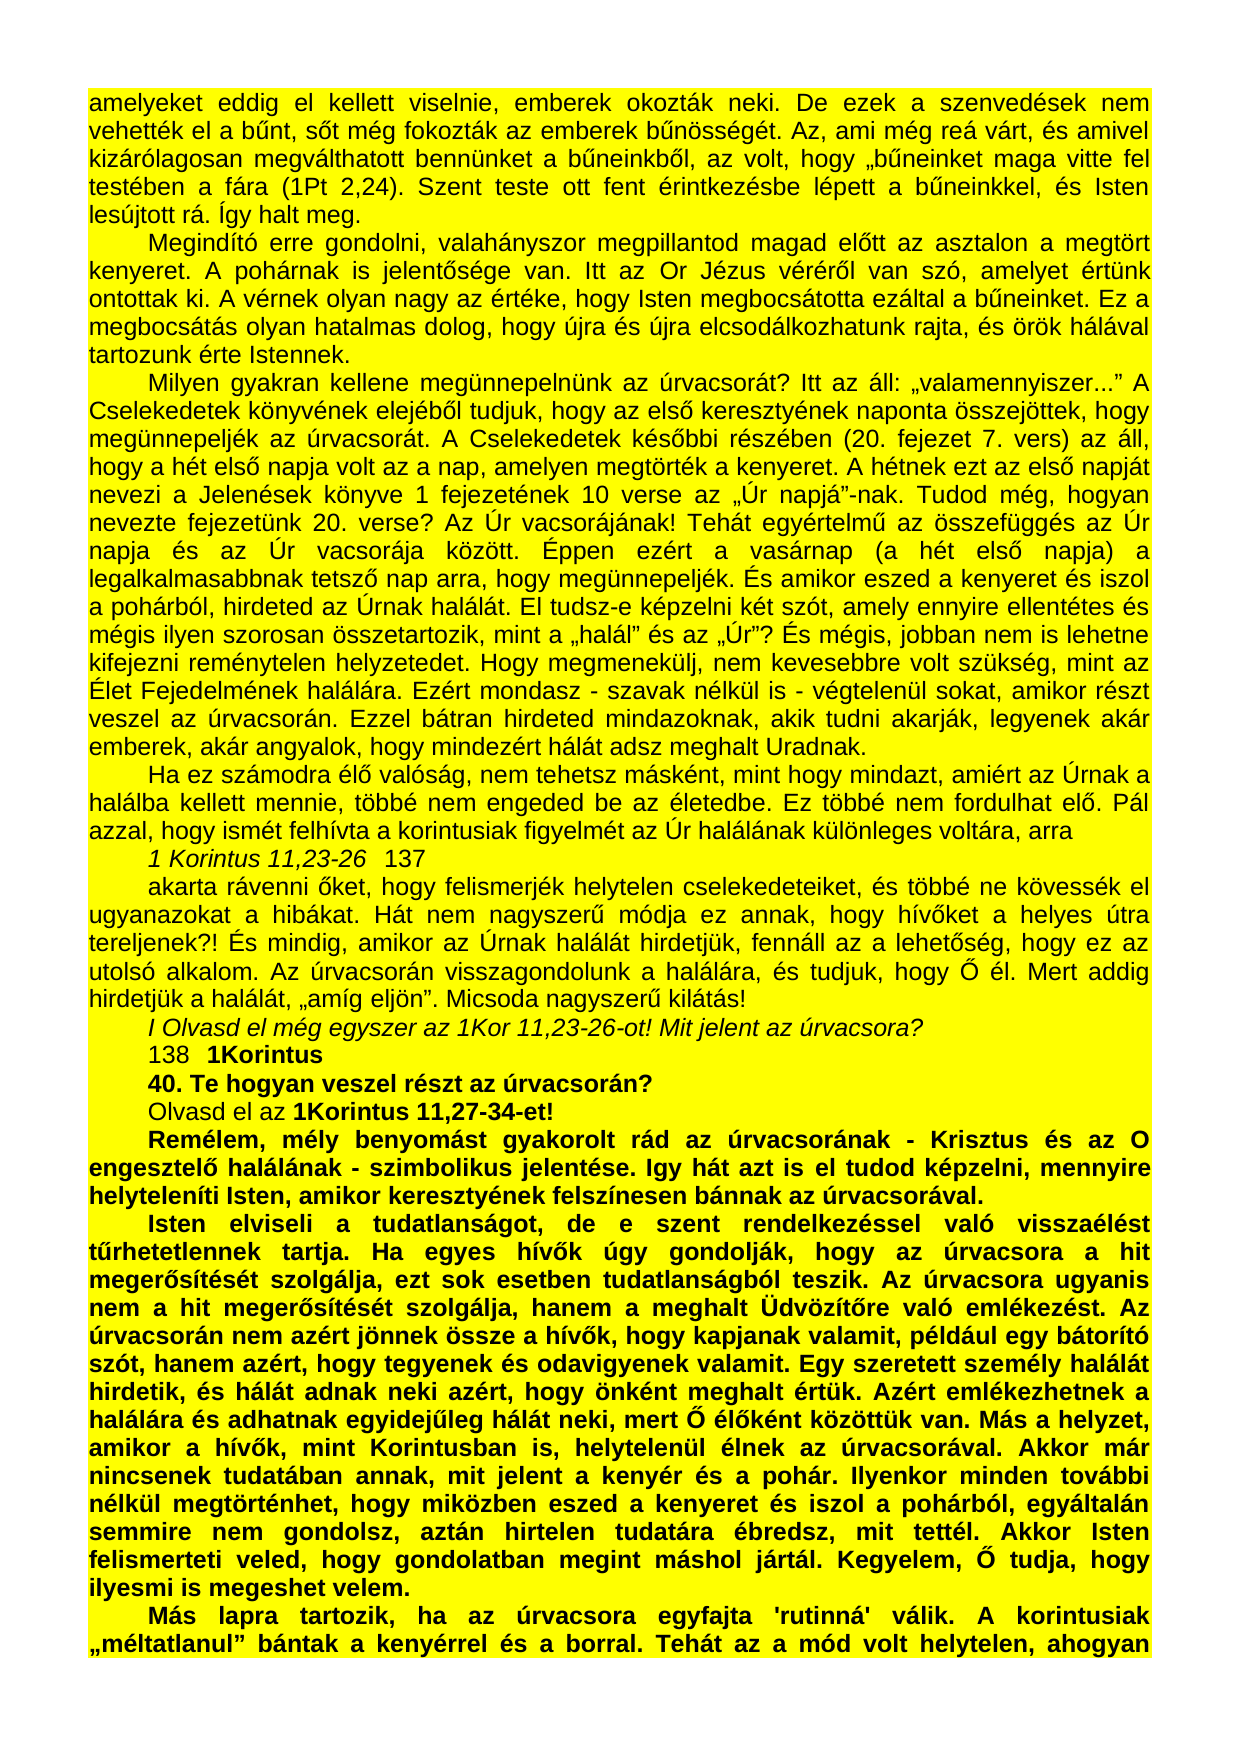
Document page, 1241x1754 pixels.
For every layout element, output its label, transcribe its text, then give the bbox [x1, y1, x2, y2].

text akarta rávenni őket, hogy felismerjék helytelen cselekedeteiket, és többé ne kövessék el ugyanazokat a hibákat. Hát nem nagyszerű módja ez annak, hogy hívőket a helyes útra tereljenek?! És mindig, amikor az Úrnak halálát hirdetjük, fennáll az a lehetőség, hogy ez az utolsó alkalom. Az úrvacsorán visszagondolunk a halálára, és tudjuk, hogy Ő él. Mert addig hirdetjük a halálát, „amíg eljön”. Micsoda nagyszerű kilátás! [88, 873, 1152, 1013]
text Más lapra tartozik, ha az úrvacsora egyfajta 'rutinná' válik. A korintusiak „méltatlanul” bántak a kenyérrel és a borral. Tehát az a mód volt helytelen, ahogyan [88, 1602, 1152, 1658]
text 138 1Korintus [88, 1041, 1152, 1069]
text Milyen gyakran kellene megünnepelnünk az úrvacsorát? Itt az áll: „valamennyiszer...” A Cselekedetek könyvének elejéből tudjuk, hogy az első keresztyének naponta összejöttek, hogy megünnepeljék az úrvacsorát. A Cselekedetek későbbi részében (20. fejezet 7. vers) az áll, hogy a hét első napja volt az a nap, amelyen megtörték a kenyeret. A hétnek ezt az első napját nevezi a Jelenések könyve 1 fejezetének 10 verse az „Úr napjá”-nak. Tudod még, hogyan nevezte fejezetünk 20. verse? Az Úr vacsorájának! Tehát egyértelmű az összefüggés az Úr napja és az Úr vacsorája között. Éppen ezért a vasárnap (a hét első napja) a legalkalmasabbnak tetsző nap arra, hogy megünnepeljék. És amikor eszed a kenyeret és iszol a pohárból, hirdeted az Úrnak halálát. El tudsz-e képzelni két szót, amely ennyire ellentétes és mégis ilyen szorosan összetartozik, mint a „halál” és az „Úr”? És mégis, jobban nem is lehetne kifejezni reménytelen helyzetedet. Hogy megmenekülj, nem kevesebbre volt szükség, mint az Élet Fejedelmének halálára. Ezért mondasz - szavak nélkül is - végtelenül sokat, amikor részt veszel az úrvacsorán. Ezzel bátran hirdeted mindazoknak, akik tudni akarják, legyenek akár emberek, akár angyalok, hogy mindezért hálát adsz meghalt Uradnak. [88, 369, 1152, 761]
text Ha ez számodra élő valóság, nem tehetsz másként, mint hogy mindazt, amiért az Úrnak a halálba kellett mennie, többé nem engeded be az életedbe. Ez többé nem fordulhat elő. Pál azzal, hogy ismét felhívta a korintusiak figyelmét az Úr halálának különleges voltára, arra [88, 761, 1152, 845]
text I Olvasd el még egyszer az 1Kor 11,23-26-ot! Mit jelent az úrvacsora? [88, 1013, 1152, 1041]
text Olvasd el az 1Korintus 11,27-34-et! [88, 1097, 1152, 1125]
text Megindító erre gondolni, valahányszor megpillantod magad előtt az asztalon a megtört kenyeret. A pohárnak is jelentősége van. Itt az Or Jézus véréről van szó, amelyet értünk ontottak ki. A vérnek olyan nagy az értéke, hogy Isten megbocsátotta ezáltal a bűneinket. Ez a megbocsátás olyan hatalmas dolog, hogy újra és újra elcsodálkozhatunk rajta, és örök hálával tartozunk érte Istennek. [88, 229, 1152, 369]
text 40. Te hogyan veszel részt az úrvacsorán? [88, 1069, 1152, 1097]
text Remélem, mély benyomást gyakorolt rád az úrvacsorának - Krisztus és az O engesztelő halálának - szimbolikus jelentése. Igy hát azt is el tudod képzelni, mennyire helyteleníti Isten, amikor keresztyének felszínesen bánnak az úrvacsorával. [88, 1125, 1152, 1209]
text amelyeket eddig el kellett viselnie, emberek okozták neki. De ezek a szenvedések nem vehették el a bűnt, sőt még fokozták az emberek bűnösségét. Az, ami még reá várt, és amivel kizárólagosan megválthatott bennünket a bűneinkből, az volt, hogy „bűneinket maga vitte fel testében a fára (1Pt 2,24). Szent teste ott fent érintkezésbe lépett a bűneinkkel, és Isten lesújtott rá. Így halt meg. [88, 88, 1152, 229]
text Isten elviseli a tudatlanságot, de e szent rendelkezéssel való visszaélést tűrhetetlennek tartja. Ha egyes hívők úgy gondolják, hogy az úrvacsora a hit megerősítését szolgálja, ezt sok esetben tudatlanságból teszik. Az úrvacsora ugyanis nem a hit megerősítését szolgálja, hanem a meghalt Üdvözítőre való emlékezést. Az úrvacsorán nem azért jönnek össze a hívők, hogy kapjanak valamit, például egy bátorító szót, hanem azért, hogy tegyenek és odavigyenek valamit. Egy szeretett személy halálát hirdetik, és hálát adnak neki azért, hogy önként meghalt értük. Azért emlékezhetnek a halálára és adhatnak egyidejűleg hálát neki, mert Ő élőként közöttük van. Más a helyzet, amikor a hívők, mint Korintusban is, helytelenül élnek az úrvacsorával. Akkor már nincsenek tudatában annak, mit jelent a kenyér és a pohár. Ilyenkor minden további nélkül megtörténhet, hogy miközben eszed a kenyeret és iszol a pohárból, egyáltalán semmire nem gondolsz, aztán hirtelen tudatára ébredsz, mit tettél. Akkor Isten felismerteti veled, hogy gondolatban megint máshol jártál. Kegyelem, Ő tudja, hogy ilyesmi is megeshet velem. [88, 1209, 1152, 1602]
text 1 Korintus 11,23-26 137 [88, 845, 1152, 873]
